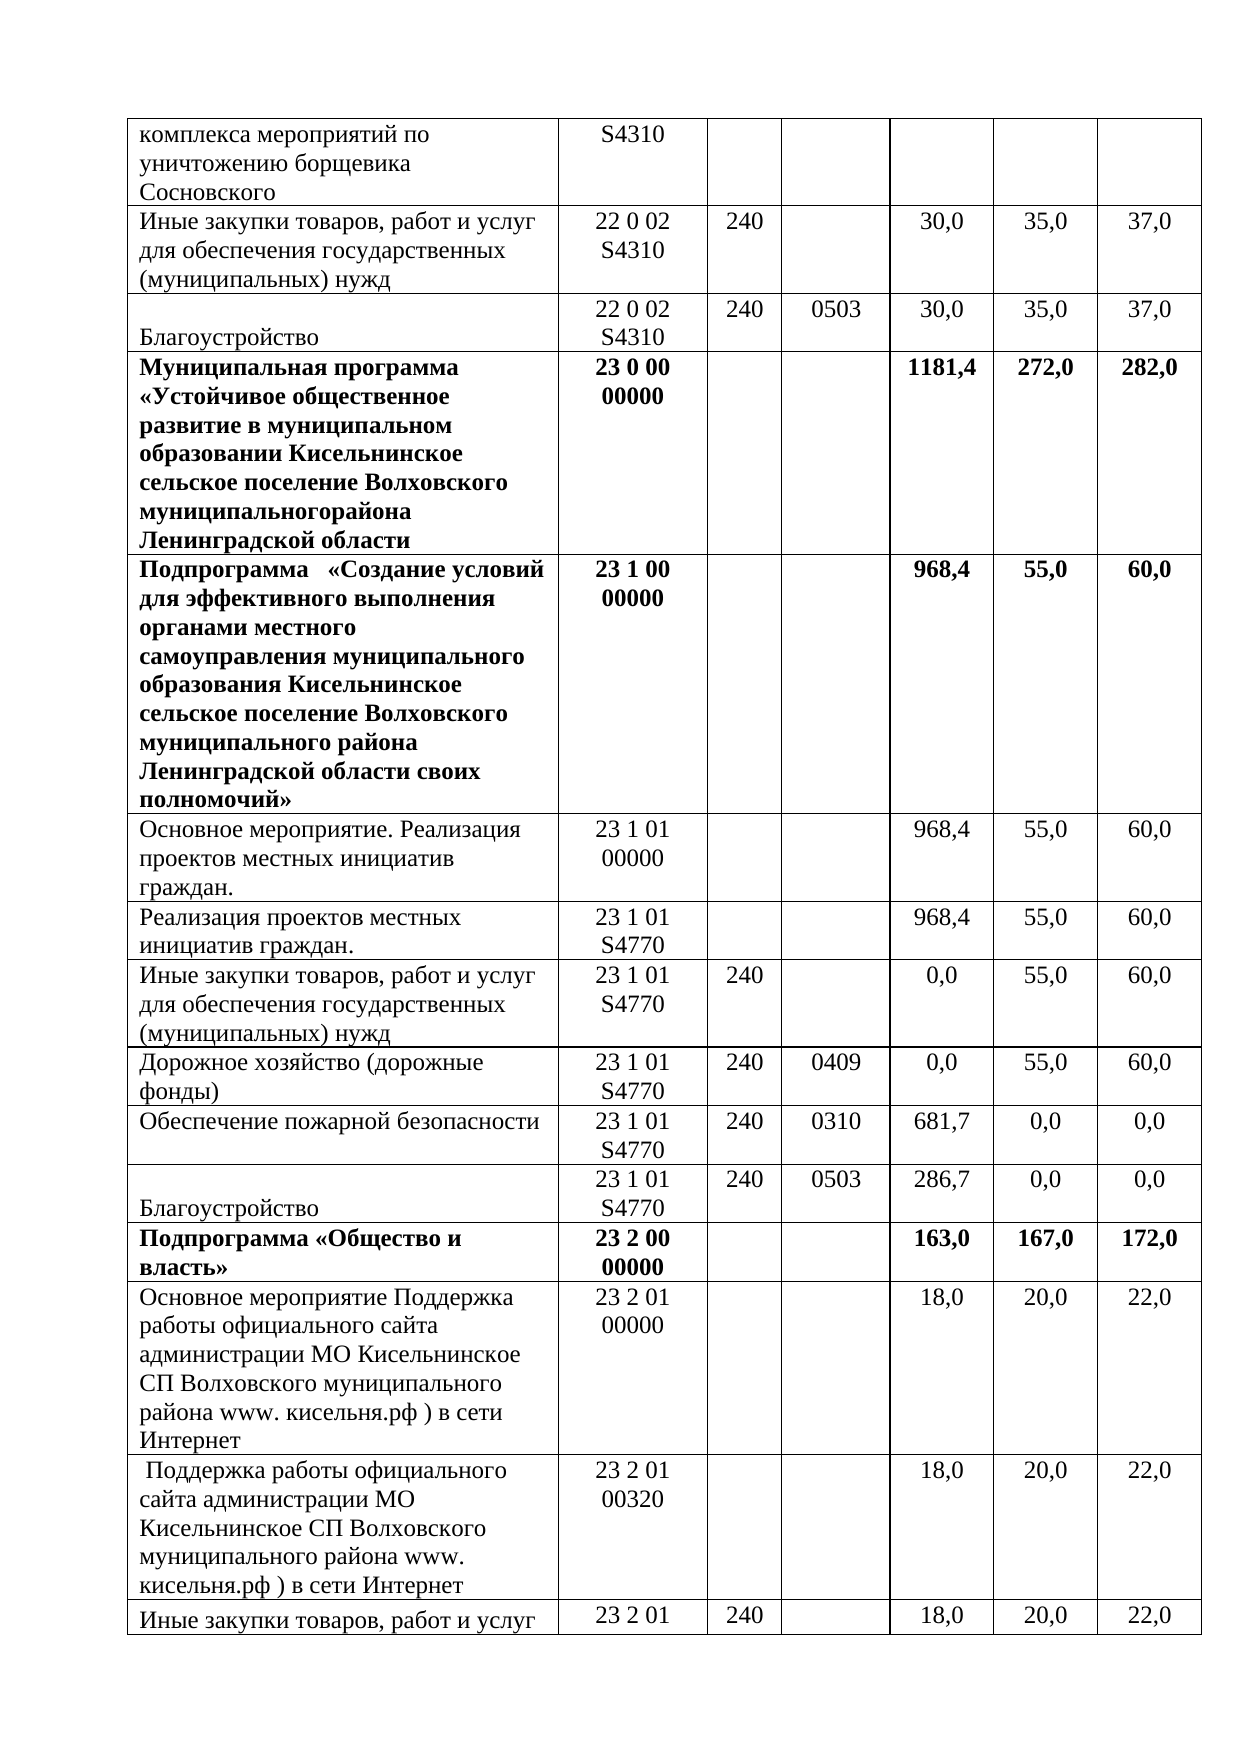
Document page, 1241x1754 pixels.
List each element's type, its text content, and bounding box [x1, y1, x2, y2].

table_cell Поддержка работы официального сайта администрации МО Кисельнинское СП Волховского муниципального района www. кисельня.рф ) в сети Интернет [128, 1455, 558, 1599]
table_cell 18,0 [891, 1282, 993, 1454]
table_cell 23 1 01 S4770 [559, 1165, 707, 1222]
table_cell [782, 1282, 889, 1454]
table_cell 35,0 [994, 206, 1097, 293]
table_cell Иные закупки товаров, работ и услуг для обеспечения государственных (муниципальных) нужд [128, 206, 558, 293]
table_cell [782, 555, 889, 813]
table_cell 60,0 [1098, 960, 1201, 1046]
table_cell 20,0 [994, 1282, 1097, 1454]
table_cell 22,0 [1098, 1282, 1201, 1454]
table_cell 60,0 [1098, 902, 1201, 959]
table_cell [708, 1223, 781, 1281]
table_cell 282,0 [1098, 352, 1201, 553]
table_cell 20,0 [994, 1600, 1097, 1634]
table_cell 0,0 [891, 1048, 993, 1105]
table_cell 0409 [782, 1048, 889, 1105]
table_cell 240 [708, 1106, 781, 1163]
table_cell 240 [708, 960, 781, 1046]
table_cell 30,0 [891, 206, 993, 293]
table_cell 240 [708, 206, 781, 293]
table_cell 0,0 [994, 1165, 1097, 1222]
table_cell 23 1 01 S4770 [559, 960, 707, 1046]
table_cell 968,4 [891, 902, 993, 959]
table_cell 55,0 [994, 1048, 1097, 1105]
table_cell 286,7 [891, 1165, 993, 1222]
table_cell [994, 119, 1097, 205]
table_cell 0503 [782, 294, 889, 351]
table_cell [1098, 119, 1201, 205]
table_cell 1181,4 [891, 352, 993, 553]
table_cell 55,0 [994, 960, 1097, 1046]
table_cell 37,0 [1098, 294, 1201, 351]
table_cell Обеспечение пожарной безопасности [128, 1106, 558, 1163]
table_cell 60,0 [1098, 814, 1201, 901]
table_cell [891, 119, 993, 205]
table_cell 23 2 01 00320 [559, 1455, 707, 1599]
table_cell 55,0 [994, 555, 1097, 813]
table_cell 23 0 00 00000 [559, 352, 707, 553]
table_cell 20,0 [994, 1455, 1097, 1599]
table_cell Иные закупки товаров, работ и услуг для обеспечения государственных (муниципальных) нужд [128, 960, 558, 1046]
table_cell [708, 555, 781, 813]
table_cell 968,4 [891, 555, 993, 813]
table_cell 0,0 [994, 1106, 1097, 1163]
table_cell 0310 [782, 1106, 889, 1163]
table_cell [708, 1282, 781, 1454]
table_cell 23 1 01 S4770 [559, 902, 707, 959]
table_cell [708, 902, 781, 959]
table_cell [708, 119, 781, 205]
table_cell 968,4 [891, 814, 993, 901]
table_cell 23 1 01 S4770 [559, 1048, 707, 1105]
table_cell 23 1 01 S4770 [559, 1106, 707, 1163]
table_cell комплекса мероприятий по уничтожению борщевика Сосновского [128, 119, 558, 205]
table_cell [782, 902, 889, 959]
table_cell Иные закупки товаров, работ и услуг [128, 1600, 558, 1634]
table_cell Подпрограмма «Общество и власть» [128, 1223, 558, 1281]
table_cell 55,0 [994, 814, 1097, 901]
table_cell 172,0 [1098, 1223, 1201, 1281]
table_cell 23 1 01 00000 [559, 814, 707, 901]
table_cell 0503 [782, 1165, 889, 1222]
table_cell [782, 119, 889, 205]
table_cell 240 [708, 1048, 781, 1105]
table_cell Основное мероприятие Поддержка работы официального сайта администрации МО Кисельнинское СП Волховского муниципального района www. кисельня.рф ) в сети Интернет [128, 1282, 558, 1454]
table_cell 163,0 [891, 1223, 993, 1281]
table_cell 18,0 [891, 1600, 993, 1634]
table_cell 55,0 [994, 902, 1097, 959]
table_cell [782, 1223, 889, 1281]
table_cell Подпрограмма «Создание условий для эффективного выполнения органами местного самоуправления муниципального образования Кисельнинское сельское поселение Волховского муниципального района Ленинградской области своих полномочий» [128, 555, 558, 813]
table_cell 167,0 [994, 1223, 1097, 1281]
table_cell [708, 1455, 781, 1599]
table_cell 37,0 [1098, 206, 1201, 293]
table_cell 30,0 [891, 294, 993, 351]
table_cell 23 2 01 00000 [559, 1282, 707, 1454]
table_cell 0,0 [891, 960, 993, 1046]
table_cell [708, 352, 781, 553]
table_cell 240 [708, 1165, 781, 1222]
table_cell 0,0 [1098, 1165, 1201, 1222]
table_cell [782, 1600, 889, 1634]
table_cell 60,0 [1098, 555, 1201, 813]
table_cell [782, 960, 889, 1046]
table_cell 681,7 [891, 1106, 993, 1163]
table_cell [782, 814, 889, 901]
table_cell 240 [708, 1600, 781, 1634]
table_cell Благоустройство [128, 294, 558, 351]
table_cell [708, 814, 781, 901]
table_cell [782, 352, 889, 553]
table_cell 240 [708, 294, 781, 351]
table_cell 22 0 02 S4310 [559, 294, 707, 351]
table_cell S4310 [559, 119, 707, 205]
table_cell 272,0 [994, 352, 1097, 553]
table_cell Муниципальная программа «Устойчивое общественное развитие в муниципальном образовании Кисельнинское сельское поселение Волховского муниципальногорайона Ленинградской области [128, 352, 558, 553]
table_cell 0,0 [1098, 1106, 1201, 1163]
table_cell 22,0 [1098, 1600, 1201, 1634]
table_cell Дорожное хозяйство (дорожные фонды) [128, 1048, 558, 1105]
table_cell Реализация проектов местных инициатив граждан. [128, 902, 558, 959]
table_cell Благоустройство [128, 1165, 558, 1222]
table_cell Основное мероприятие. Реализация проектов местных инициатив граждан. [128, 814, 558, 901]
table_cell 23 1 00 00000 [559, 555, 707, 813]
table_cell 60,0 [1098, 1048, 1201, 1105]
table_cell 23 2 00 00000 [559, 1223, 707, 1281]
table_cell [782, 1455, 889, 1599]
table_cell 18,0 [891, 1455, 993, 1599]
table_cell [782, 206, 889, 293]
table_cell 22,0 [1098, 1455, 1201, 1599]
table_cell 35,0 [994, 294, 1097, 351]
table_cell 23 2 01 [559, 1600, 707, 1634]
table_cell 22 0 02 S4310 [559, 206, 707, 293]
